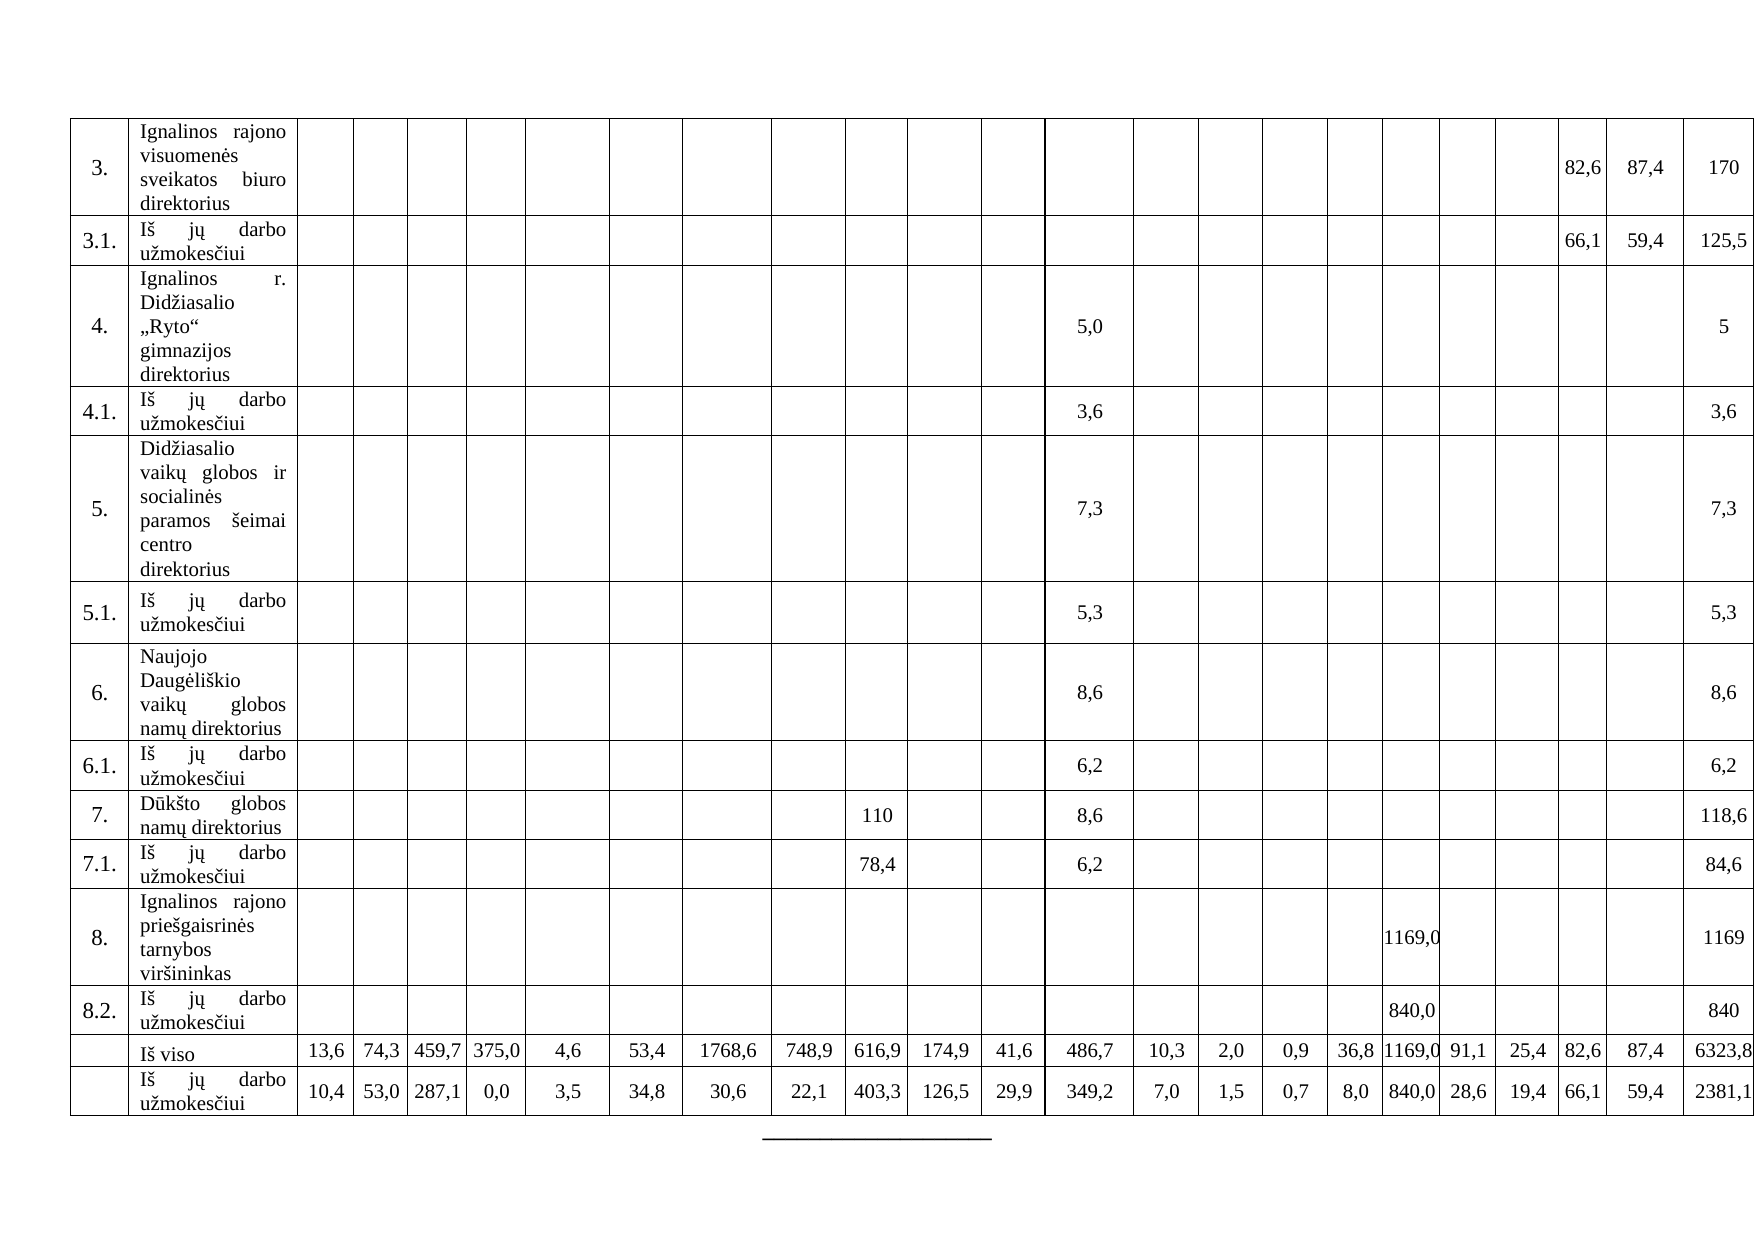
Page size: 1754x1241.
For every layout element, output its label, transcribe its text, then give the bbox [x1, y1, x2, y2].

table_cell Iš jų darbo užmokesčiui [129, 741, 297, 789]
table_cell [1607, 741, 1683, 789]
table_cell [908, 216, 981, 264]
table_cell 5,3 [1046, 582, 1133, 643]
table_cell [846, 387, 907, 435]
text ____________________ [59, 1116, 1695, 1142]
table_cell 8. [71, 889, 128, 985]
table_cell [354, 791, 407, 839]
table_cell [1496, 119, 1558, 215]
table_cell [1607, 266, 1683, 386]
table_cell [683, 791, 771, 839]
table_cell [982, 436, 1044, 581]
table_cell [408, 791, 466, 839]
table_cell [1134, 436, 1198, 581]
table_cell [1134, 387, 1198, 435]
table_cell 0,0 [467, 1067, 525, 1115]
table_cell 840,0 [1383, 986, 1439, 1034]
table_cell [354, 387, 407, 435]
table_cell [982, 387, 1044, 435]
table_cell 403,3 [846, 1067, 907, 1115]
table_cell [683, 840, 771, 888]
table_cell [982, 889, 1044, 985]
table_cell [1559, 741, 1606, 789]
table_cell [526, 644, 609, 740]
table_cell [1046, 216, 1133, 264]
table_cell 126,5 [908, 1067, 981, 1115]
table_cell Didžiasalio vaikų globos ir socialinės paramos šeimai centro direktorius [129, 436, 297, 581]
table_cell 1,5 [1199, 1067, 1262, 1115]
table_cell 3,5 [526, 1067, 609, 1115]
table_cell Iš jų darbo užmokesčiui [129, 582, 297, 643]
table_cell [772, 119, 845, 215]
table_cell [467, 266, 525, 386]
table_cell [1440, 840, 1495, 888]
table_cell 30,6 [683, 1067, 771, 1115]
table_cell 486,7 [1046, 1035, 1133, 1066]
table_cell 82,6 [1559, 119, 1606, 215]
table_cell [1046, 119, 1133, 215]
table_cell [908, 791, 981, 839]
table_cell [467, 644, 525, 740]
table_cell [1134, 644, 1198, 740]
table_cell [982, 741, 1044, 789]
table_cell [408, 387, 466, 435]
table_cell [846, 266, 907, 386]
table_cell [1134, 840, 1198, 888]
table_cell [1328, 582, 1382, 643]
table_cell Iš jų darbo užmokesčiui [129, 840, 297, 888]
table_cell [408, 582, 466, 643]
table_cell [408, 119, 466, 215]
table_cell [1607, 986, 1683, 1034]
table_cell [526, 840, 609, 888]
table_cell [298, 387, 353, 435]
table_cell [467, 791, 525, 839]
table_cell [354, 644, 407, 740]
table_cell [467, 387, 525, 435]
table_cell [1134, 986, 1198, 1034]
table_cell [683, 387, 771, 435]
table_cell [610, 986, 682, 1034]
table_cell [408, 889, 466, 985]
table_cell [1559, 387, 1606, 435]
table_cell 34,8 [610, 1067, 682, 1115]
table_cell [526, 741, 609, 789]
table_cell 8,6 [1046, 791, 1133, 839]
table_cell [298, 644, 353, 740]
table_cell 7,0 [1134, 1067, 1198, 1115]
table_cell [1383, 119, 1439, 215]
table_cell [1440, 387, 1495, 435]
table_cell [298, 986, 353, 1034]
table_cell 3.1. [71, 216, 128, 264]
table_cell [526, 387, 609, 435]
table_cell [526, 986, 609, 1034]
table_cell [1559, 644, 1606, 740]
table_cell [1440, 889, 1495, 985]
table_cell 74,3 [354, 1035, 407, 1066]
table_cell [1328, 436, 1382, 581]
table_cell 8,6 [1046, 644, 1133, 740]
table_cell [1440, 791, 1495, 839]
table_cell [526, 266, 609, 386]
table_cell [467, 741, 525, 789]
table_cell 7.1. [71, 840, 128, 888]
table_cell [908, 266, 981, 386]
table_cell [467, 889, 525, 985]
table_cell [908, 986, 981, 1034]
table_cell [298, 840, 353, 888]
table_cell 13,6 [298, 1035, 353, 1066]
table_cell [1440, 582, 1495, 643]
table_cell [408, 840, 466, 888]
table_cell [1559, 582, 1606, 643]
table_cell [772, 791, 845, 839]
table_cell 8.2. [71, 986, 128, 1034]
table_cell 2,0 [1199, 1035, 1262, 1066]
table_cell 53,0 [354, 1067, 407, 1115]
table_cell [982, 791, 1044, 839]
table_cell [982, 644, 1044, 740]
table_cell 5,0 [1046, 266, 1133, 386]
table_cell [1328, 644, 1382, 740]
table_cell [526, 889, 609, 985]
table_cell [467, 216, 525, 264]
table_cell [1383, 644, 1439, 740]
table_cell [526, 436, 609, 581]
table_cell [1559, 840, 1606, 888]
table_cell [1440, 741, 1495, 789]
table_cell [1383, 582, 1439, 643]
table_cell 87,4 [1607, 119, 1683, 215]
table_cell [298, 266, 353, 386]
table_cell [1607, 791, 1683, 839]
table_cell [683, 889, 771, 985]
table_cell [1199, 266, 1262, 386]
table_cell [908, 582, 981, 643]
table_cell [846, 986, 907, 1034]
table_cell [1328, 266, 1382, 386]
table_cell [1440, 266, 1495, 386]
table_cell [1496, 436, 1558, 581]
table_cell [1383, 216, 1439, 264]
table_cell [298, 436, 353, 581]
table_cell 459,7 [408, 1035, 466, 1066]
table_cell 2381,1 [1684, 1067, 1753, 1115]
table_cell [467, 436, 525, 581]
table_cell [1199, 644, 1262, 740]
table_cell [772, 840, 845, 888]
table_cell [354, 889, 407, 985]
table_cell [1046, 986, 1133, 1034]
table_cell 36,8 [1328, 1035, 1382, 1066]
table_cell [1496, 840, 1558, 888]
table_cell [467, 986, 525, 1034]
table_cell [1496, 791, 1558, 839]
table_cell [1607, 582, 1683, 643]
table_cell [610, 791, 682, 839]
table_cell [1383, 840, 1439, 888]
table_cell [408, 216, 466, 264]
table_cell [1440, 119, 1495, 215]
table_cell 22,1 [772, 1067, 845, 1115]
table_cell [298, 791, 353, 839]
table_cell 4.1. [71, 387, 128, 435]
table_cell 59,4 [1607, 216, 1683, 264]
table_cell [982, 582, 1044, 643]
table_cell [1134, 889, 1198, 985]
table_cell [1328, 387, 1382, 435]
table_cell 59,4 [1607, 1067, 1683, 1115]
table_cell 3,6 [1684, 387, 1753, 435]
table_cell [1559, 889, 1606, 985]
table_cell [982, 266, 1044, 386]
table_cell 53,4 [610, 1035, 682, 1066]
table_cell [1440, 436, 1495, 581]
table_cell [1199, 216, 1262, 264]
table_cell 125,5 [1684, 216, 1753, 264]
table_cell 1169,0 [1383, 1035, 1439, 1066]
table_cell Iš jų darbo užmokesčiui [129, 387, 297, 435]
table_cell [908, 741, 981, 789]
table_cell [1199, 840, 1262, 888]
table_cell [1328, 119, 1382, 215]
table_cell [1559, 791, 1606, 839]
table_cell [1383, 436, 1439, 581]
table_cell [1199, 986, 1262, 1034]
table_cell [1607, 436, 1683, 581]
table_cell [1199, 436, 1262, 581]
table_cell [1263, 582, 1327, 643]
table_cell [1263, 216, 1327, 264]
table_cell 174,9 [908, 1035, 981, 1066]
table_cell [772, 582, 845, 643]
table_cell [1607, 889, 1683, 985]
table_cell [1559, 266, 1606, 386]
table_cell 8,6 [1684, 644, 1753, 740]
table_cell [610, 644, 682, 740]
table_cell 29,9 [982, 1067, 1044, 1115]
table_cell [526, 582, 609, 643]
table_cell [1263, 266, 1327, 386]
table_cell [772, 436, 845, 581]
table_cell Iš jų darbo užmokesčiui [129, 216, 297, 264]
table_cell Iš jų darbo užmokesčiui [129, 986, 297, 1034]
table_cell 748,9 [772, 1035, 845, 1066]
table_cell 82,6 [1559, 1035, 1606, 1066]
table_cell [772, 644, 845, 740]
table_cell [354, 986, 407, 1034]
table_cell [1496, 582, 1558, 643]
table_cell [610, 119, 682, 215]
table_cell 7,3 [1046, 436, 1133, 581]
table_cell [467, 582, 525, 643]
table_cell [408, 266, 466, 386]
table_cell [526, 119, 609, 215]
table_cell 840 [1684, 986, 1753, 1034]
table_cell [526, 791, 609, 839]
table_cell [1607, 644, 1683, 740]
table_cell Ignalinos rajono priešgaisrinės tarnybos viršininkas [129, 889, 297, 985]
table_cell [772, 986, 845, 1034]
table_cell [1496, 387, 1558, 435]
table_cell [772, 387, 845, 435]
table_cell [71, 1035, 128, 1066]
table_cell 7. [71, 791, 128, 839]
table_cell [1134, 216, 1198, 264]
table_cell [846, 644, 907, 740]
table_cell [1134, 741, 1198, 789]
table_cell 110 [846, 791, 907, 839]
table_cell [298, 119, 353, 215]
table_cell [772, 216, 845, 264]
table_cell [354, 266, 407, 386]
table_cell [683, 266, 771, 386]
table_cell [610, 889, 682, 985]
table_cell Iš jų darbo užmokesčiui [129, 1067, 297, 1115]
table_cell [1263, 119, 1327, 215]
table_cell [1263, 791, 1327, 839]
table_cell Dūkšto globos namų direktorius [129, 791, 297, 839]
table_cell [1559, 986, 1606, 1034]
table_cell [610, 840, 682, 888]
table_cell [846, 119, 907, 215]
table_cell [1383, 387, 1439, 435]
table_cell [1383, 266, 1439, 386]
table_cell [1383, 791, 1439, 839]
table_cell 19,4 [1496, 1067, 1558, 1115]
table_cell [1134, 791, 1198, 839]
table_cell [683, 119, 771, 215]
table_cell [354, 840, 407, 888]
table_cell [683, 216, 771, 264]
table_cell [1496, 266, 1558, 386]
table_cell [1134, 582, 1198, 643]
table_cell 3,6 [1046, 387, 1133, 435]
table_cell [683, 741, 771, 789]
table_cell 1169,0 [1383, 889, 1439, 985]
table_cell [354, 582, 407, 643]
table_cell [1263, 436, 1327, 581]
table_cell 6,2 [1684, 741, 1753, 789]
table_cell [1263, 644, 1327, 740]
table_cell 4. [71, 266, 128, 386]
table_cell 0,7 [1263, 1067, 1327, 1115]
table_cell [1263, 986, 1327, 1034]
table_cell [846, 436, 907, 581]
table_cell [846, 216, 907, 264]
table_cell [354, 216, 407, 264]
table_cell [298, 582, 353, 643]
table_cell [1263, 840, 1327, 888]
table_cell [1607, 840, 1683, 888]
table_cell 10,3 [1134, 1035, 1198, 1066]
table_cell [408, 986, 466, 1034]
table_cell 5.1. [71, 582, 128, 643]
table_cell [1496, 741, 1558, 789]
table_cell [467, 119, 525, 215]
table_cell [846, 889, 907, 985]
table_cell [908, 436, 981, 581]
table_cell 5 [1684, 266, 1753, 386]
table_cell [1328, 741, 1382, 789]
table_cell [772, 266, 845, 386]
table_cell 6. [71, 644, 128, 740]
table_cell 66,1 [1559, 216, 1606, 264]
table_cell [1199, 741, 1262, 789]
table_cell 6,2 [1046, 840, 1133, 888]
table_cell [298, 889, 353, 985]
table_cell [408, 436, 466, 581]
table_cell [1440, 644, 1495, 740]
table_cell [982, 986, 1044, 1034]
table_cell [354, 741, 407, 789]
table_cell [1496, 889, 1558, 985]
table_cell [1263, 741, 1327, 789]
table_cell [298, 216, 353, 264]
table_cell [1559, 436, 1606, 581]
table_cell 287,1 [408, 1067, 466, 1115]
table_cell [1607, 387, 1683, 435]
table_cell [408, 644, 466, 740]
table_cell 41,6 [982, 1035, 1044, 1066]
table_cell [1263, 889, 1327, 985]
table_cell 840,0 [1383, 1067, 1439, 1115]
table_cell [526, 216, 609, 264]
table_cell 87,4 [1607, 1035, 1683, 1066]
table_cell Iš viso [129, 1035, 297, 1066]
table_cell 8,0 [1328, 1067, 1382, 1115]
table_cell [1046, 889, 1133, 985]
table_cell [1328, 986, 1382, 1034]
table_cell [982, 119, 1044, 215]
table_cell [1199, 387, 1262, 435]
table_cell [683, 582, 771, 643]
table_cell [908, 387, 981, 435]
table_cell [1328, 791, 1382, 839]
table_cell [354, 119, 407, 215]
table_cell 375,0 [467, 1035, 525, 1066]
table_cell [1199, 889, 1262, 985]
table_cell [71, 1067, 128, 1115]
table_cell 1169 [1684, 889, 1753, 985]
table_cell [298, 741, 353, 789]
table_cell [1328, 840, 1382, 888]
table_cell [408, 741, 466, 789]
table_cell 28,6 [1440, 1067, 1495, 1115]
table_cell [1328, 216, 1382, 264]
table_cell 1768,6 [683, 1035, 771, 1066]
table_cell 10,4 [298, 1067, 353, 1115]
table_cell [1496, 644, 1558, 740]
table_cell [772, 741, 845, 789]
table_cell 7,3 [1684, 436, 1753, 581]
table_cell [1496, 216, 1558, 264]
table_cell Naujojo Daugėliškio vaikų globos namų direktorius [129, 644, 297, 740]
table_cell [610, 387, 682, 435]
table_cell 0,9 [1263, 1035, 1327, 1066]
table_cell [683, 436, 771, 581]
table_cell 25,4 [1496, 1035, 1558, 1066]
table_cell [683, 986, 771, 1034]
table_cell 349,2 [1046, 1067, 1133, 1115]
table_cell 78,4 [846, 840, 907, 888]
table_cell [908, 644, 981, 740]
table_cell [908, 889, 981, 985]
table_cell 84,6 [1684, 840, 1753, 888]
table_cell 616,9 [846, 1035, 907, 1066]
table_cell [1134, 119, 1198, 215]
table_cell [610, 582, 682, 643]
table_cell 66,1 [1559, 1067, 1606, 1115]
table_cell 6,2 [1046, 741, 1133, 789]
table_cell [1263, 387, 1327, 435]
table_cell Ignalinos rajono visuomenės sveikatos biuro direktorius [129, 119, 297, 215]
table_cell 6.1. [71, 741, 128, 789]
table_cell [1134, 266, 1198, 386]
table_cell [908, 840, 981, 888]
table_cell [1496, 986, 1558, 1034]
table_cell [610, 436, 682, 581]
table_cell [610, 741, 682, 789]
table_cell Ignalinos r. Didžiasalio „Ryto“ gimnazijos direktorius [129, 266, 297, 386]
table_cell [982, 840, 1044, 888]
table_cell [467, 840, 525, 888]
table_cell [683, 644, 771, 740]
table_cell [1383, 741, 1439, 789]
table_cell [610, 266, 682, 386]
table_cell [1440, 986, 1495, 1034]
table_cell 170 [1684, 119, 1753, 215]
table_cell 6323,8 [1684, 1035, 1753, 1066]
table_cell 118,6 [1684, 791, 1753, 839]
table_cell [982, 216, 1044, 264]
table_cell [1440, 216, 1495, 264]
table_cell [1199, 582, 1262, 643]
table_cell [610, 216, 682, 264]
table_cell [908, 119, 981, 215]
table_cell [1328, 889, 1382, 985]
table_cell [1199, 791, 1262, 839]
table_cell 91,1 [1440, 1035, 1495, 1066]
table_cell 5,3 [1684, 582, 1753, 643]
table_cell [1199, 119, 1262, 215]
table_cell 4,6 [526, 1035, 609, 1066]
table_cell [846, 741, 907, 789]
table_cell [846, 582, 907, 643]
table_cell 3. [71, 119, 128, 215]
table_cell [354, 436, 407, 581]
table_cell 5. [71, 436, 128, 581]
table_cell [772, 889, 845, 985]
